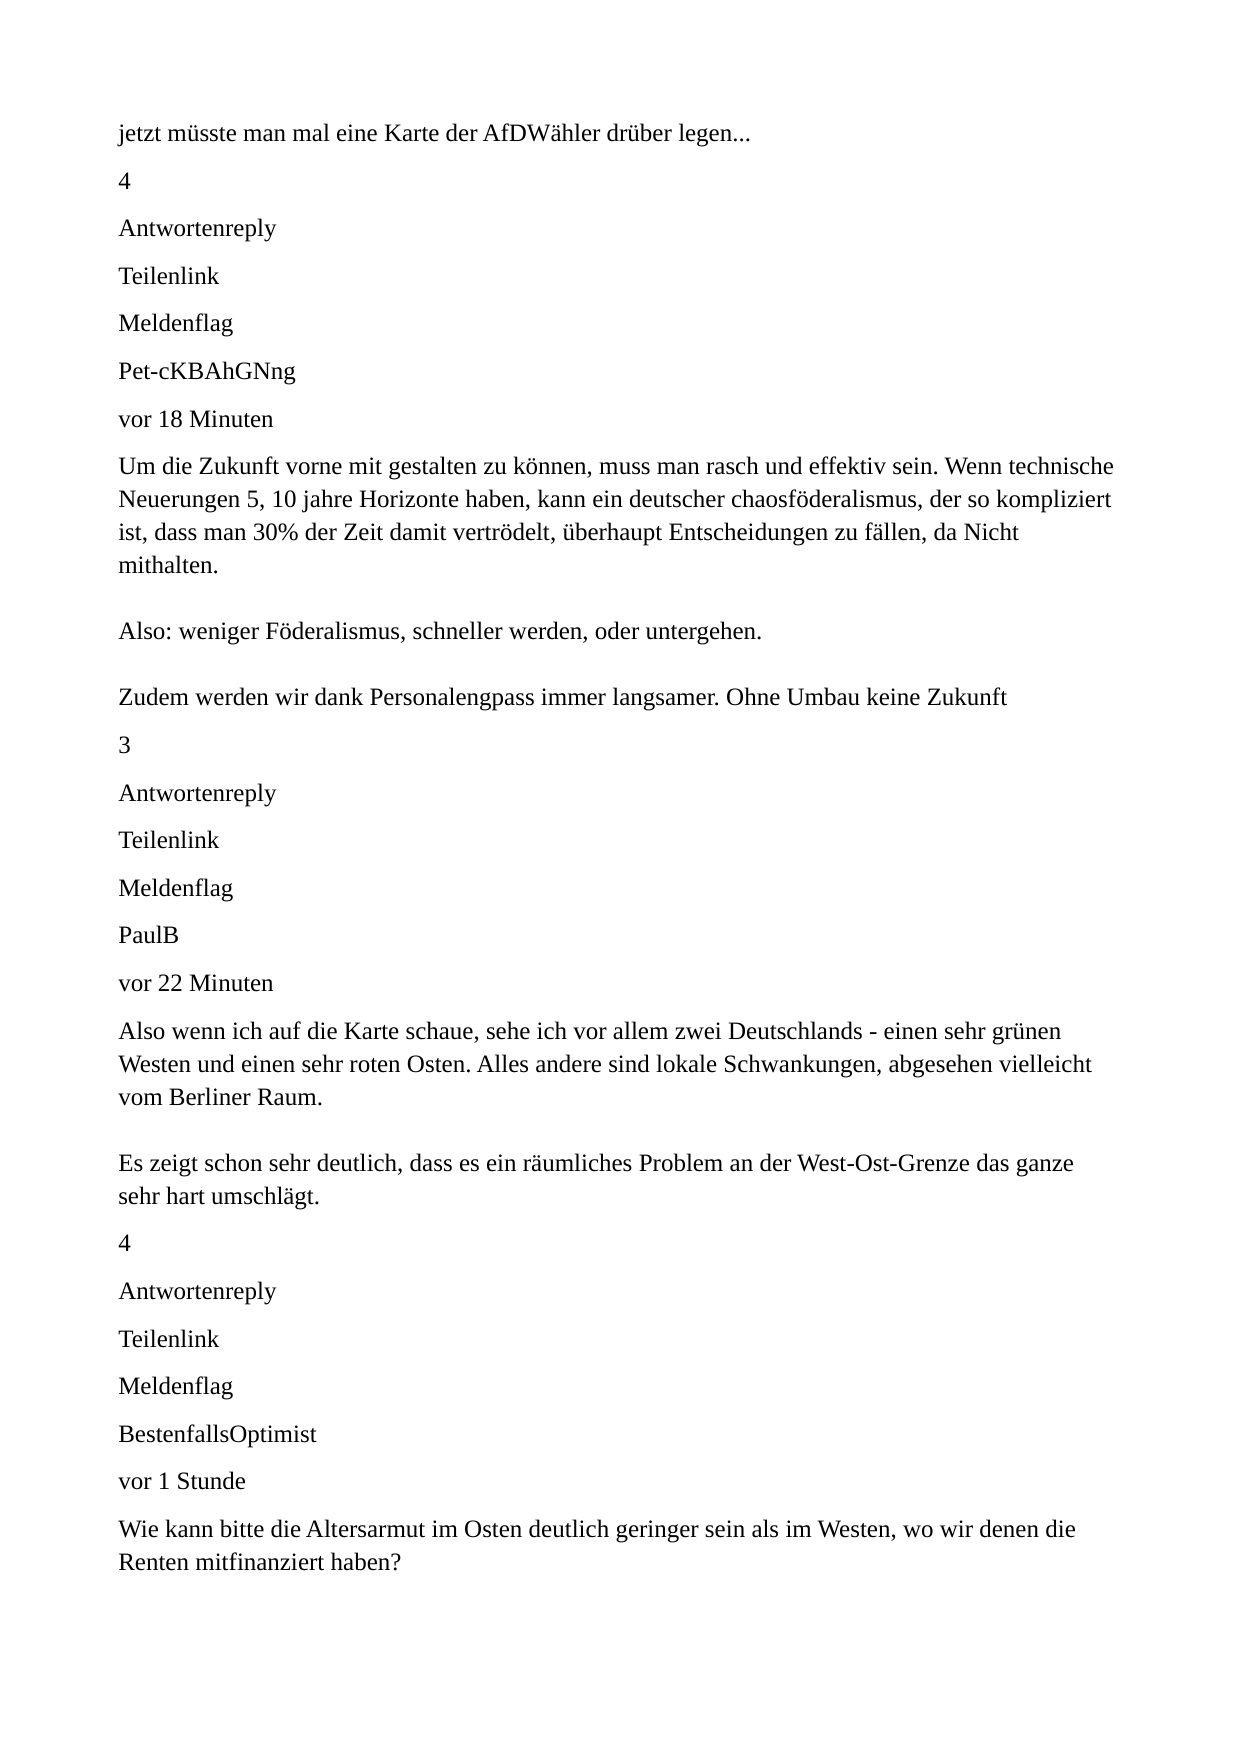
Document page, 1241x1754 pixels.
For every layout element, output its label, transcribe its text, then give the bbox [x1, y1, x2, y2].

text vor 22 Minuten [118, 968, 1122, 997]
text Antwortenreply [118, 213, 1122, 242]
text Meldenflag [118, 1371, 1122, 1400]
text PaulB [118, 921, 1122, 949]
text Meldenflag [118, 873, 1122, 902]
text Teilenlink [118, 1324, 1122, 1352]
text Meldenflag [118, 308, 1122, 337]
text 3 [118, 730, 1122, 759]
text Antwortenreply [118, 778, 1122, 806]
text Teilenlink [118, 261, 1122, 290]
text Pet-cKBAhGNng [118, 356, 1122, 385]
text Teilenlink [118, 825, 1122, 854]
text Antwortenreply [118, 1276, 1122, 1305]
text vor 1 Stunde [118, 1466, 1122, 1495]
text vor 18 Minuten [118, 404, 1122, 432]
text 4 [118, 1228, 1122, 1257]
text Wie kann bitte die Altersarmut im Osten deutlich geringer sein als im Westen, wo wir denen die Renten mitfinanziert haben? [118, 1514, 1122, 1576]
text BestenfallsOptimist [118, 1419, 1122, 1448]
text 4 [118, 166, 1122, 194]
text Also wenn ich auf die Karte schaue, sehe ich vor allem zwei Deutschlands - einen sehr grünen Westen und einen sehr roten Osten. Alles andere sind lokale Schwankungen, abgesehen vielleicht vom Berliner Raum. Es zeigt schon sehr deutlich, dass es ein räumliches Problem an der West-Ost-Grenze das ganze sehr hart umschlägt. [118, 1016, 1122, 1209]
text Um die Zukunft vorne mit gestalten zu können, muss man rasch und effektiv sein. Wenn technische Neuerungen 5, 10 jahre Horizonte haben, kann ein deutscher chaosföderalismus, der so kompliziert ist, dass man 30% der Zeit damit vertrödelt, überhaupt Entscheidungen zu fällen, da Nicht mithalten. Also: weniger Föderalismus, schneller werden, oder untergehen. Zudem werden wir dank Personalengpass immer langsamer. Ohne Umbau keine Zukunft [118, 451, 1122, 711]
text jetzt müsste man mal eine Karte der AfDWähler drüber legen... [118, 118, 1122, 147]
